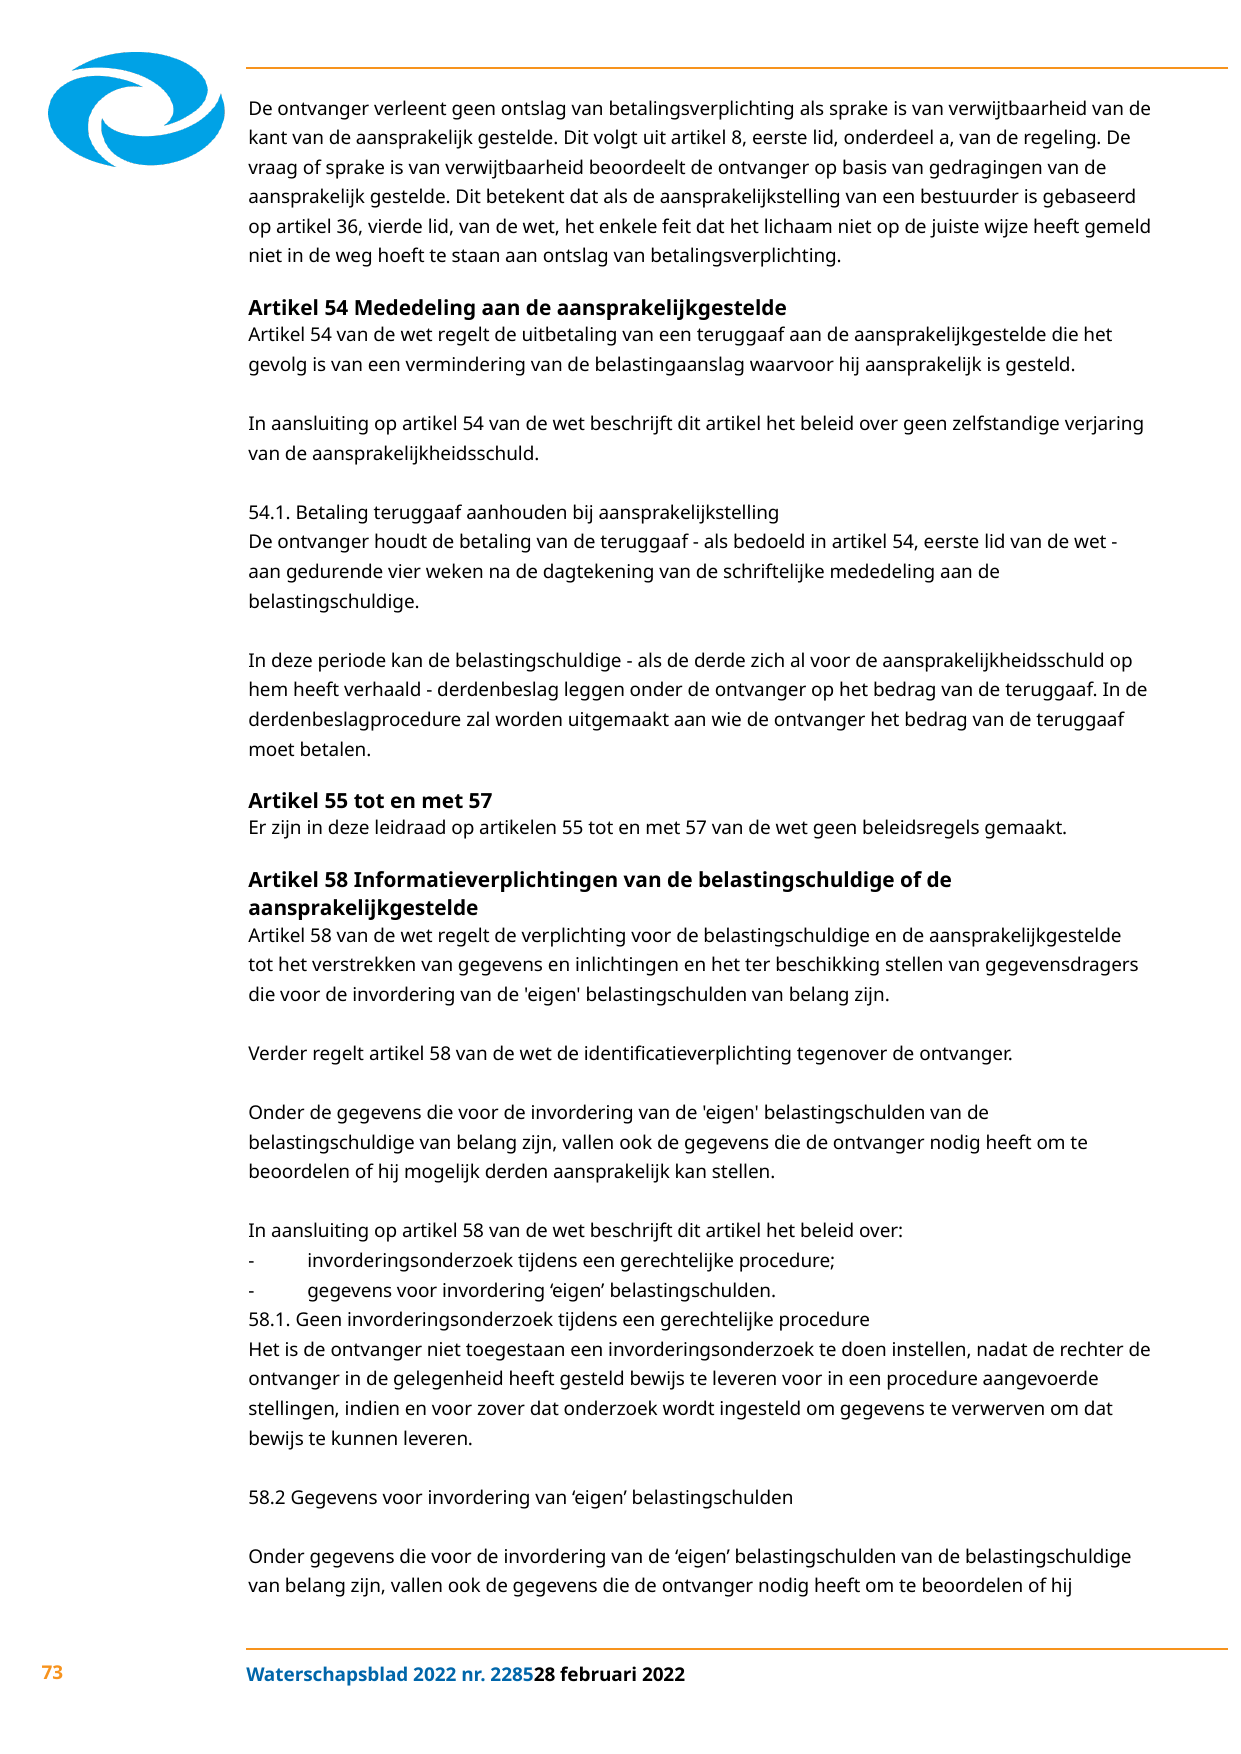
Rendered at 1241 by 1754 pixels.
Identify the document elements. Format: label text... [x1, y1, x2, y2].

text 58.2 Gegevens voor invordering van ‘eigen’ belastingschulden [248, 1484, 1152, 1510]
text In deze periode kan de belastingschuldige - als de derde zich al voor de aansprakelijkheidsschuld op hem heeft verhaald - derdenbeslag leggen onder de ontvanger op het bedrag van de teruggaaf. In de derdenbeslagprocedure zal worden uitgemaakt aan wie de ontvanger het bedrag van de teruggaaf moet betalen. [248, 647, 1152, 761]
text Artikel 54 van de wet regelt de uitbetaling van een teruggaaf aan de aansprakelijkgestelde die het gevolg is van een vermindering van de belastingaanslag waarvoor hij aansprakelijk is gesteld. [248, 322, 1152, 377]
list invorderingsonderzoek tijdens een gerechtelijke procedure; [248, 1247, 1152, 1273]
text Onder gegevens die voor de invordering van de ‘eigen’ belastingschulden van de belastingschuldige van belang zijn, vallen ook de gegevens die de ontvanger nodig heeft om te beoordelen of hij [248, 1543, 1152, 1598]
text Er zijn in deze leidraad op artikelen 55 tot en met 57 van de wet geen beleidsregels gemaakt. [248, 814, 1152, 840]
text Artikel 54 Mededeling aan de aansprakelijkgestelde [248, 293, 1152, 322]
text 58.1. Geen invorderingsonderzoek tijdens een gerechtelijke procedure [248, 1306, 1152, 1332]
text De ontvanger verleent geen ontslag van betalingsverplichting als sprake is van verwijtbaarheid van de kant van de aansprakelijk gestelde. Dit volgt uit artikel 8, eerste lid, onderdeel a, van de regeling. De vraag of sprake is van verwijtbaarheid beoordeelt de ontvanger op basis van gedragingen van de aansprakelijk gestelde. Dit betekent dat als de aansprakelijkstelling van een bestuurder is gebaseerd op artikel 36, vierde lid, van de wet, het enkele feit dat het lichaam niet op de juiste wijze heeft gemeld niet in de weg hoeft te staan aan ontslag van betalingsverplichting. [248, 95, 1152, 268]
text Onder de gegevens die voor de invordering van de 'eigen' belastingschulden van de belastingschuldige van belang zijn, vallen ook de gegevens die de ontvanger nodig heeft om te beoordelen of hij mogelijk derden aansprakelijk kan stellen. [248, 1099, 1152, 1184]
picture [41, 47, 231, 172]
text In aansluiting op artikel 54 van de wet beschrijft dit artikel het beleid over geen zelfstandige verjaring van de aansprakelijkheidsschuld. [248, 410, 1152, 466]
text Artikel 58 Informatieverplichtingen van de belastingschuldige of de aansprakelijkgestelde [248, 865, 1152, 922]
text Het is de ontvanger niet toegestaan een invorderingsonderzoek te doen instellen, nadat de rechter de ontvanger in de gelegenheid heeft gesteld bewijs te leveren voor in een procedure aangevoerde stellingen, indien en voor zover dat onderzoek wordt ingesteld om gegevens te verwerven om dat bewijs te kunnen leveren. [248, 1336, 1152, 1451]
text In aansluiting op artikel 58 van de wet beschrijft dit artikel het beleid over: [248, 1218, 1152, 1243]
text De ontvanger houdt de betaling van de teruggaaf - als bedoeld in artikel 54, eerste lid van de wet - aan gedurende vier weken na de dagtekening van de schriftelijke mededeling aan de belastingschuldige. [248, 529, 1152, 613]
list gegevens voor invordering ‘eigen’ belastingschulden. [248, 1277, 1152, 1303]
text Verder regelt artikel 58 van de wet de identificatieverplichting tegenover de ontvanger. [248, 1040, 1152, 1066]
text Artikel 55 tot en met 57 [248, 786, 1152, 814]
text Artikel 58 van de wet regelt de verplichting voor de belastingschuldige en de aansprakelijkgestelde tot het verstrekken van gegevens en inlichtingen en het ter beschikking stellen van gegevensdragers die voor de invordering van de 'eigen' belastingschulden van belang zijn. [248, 922, 1152, 1007]
text 54.1. Betaling teruggaaf aanhouden bij aansprakelijkstelling [248, 499, 1152, 525]
